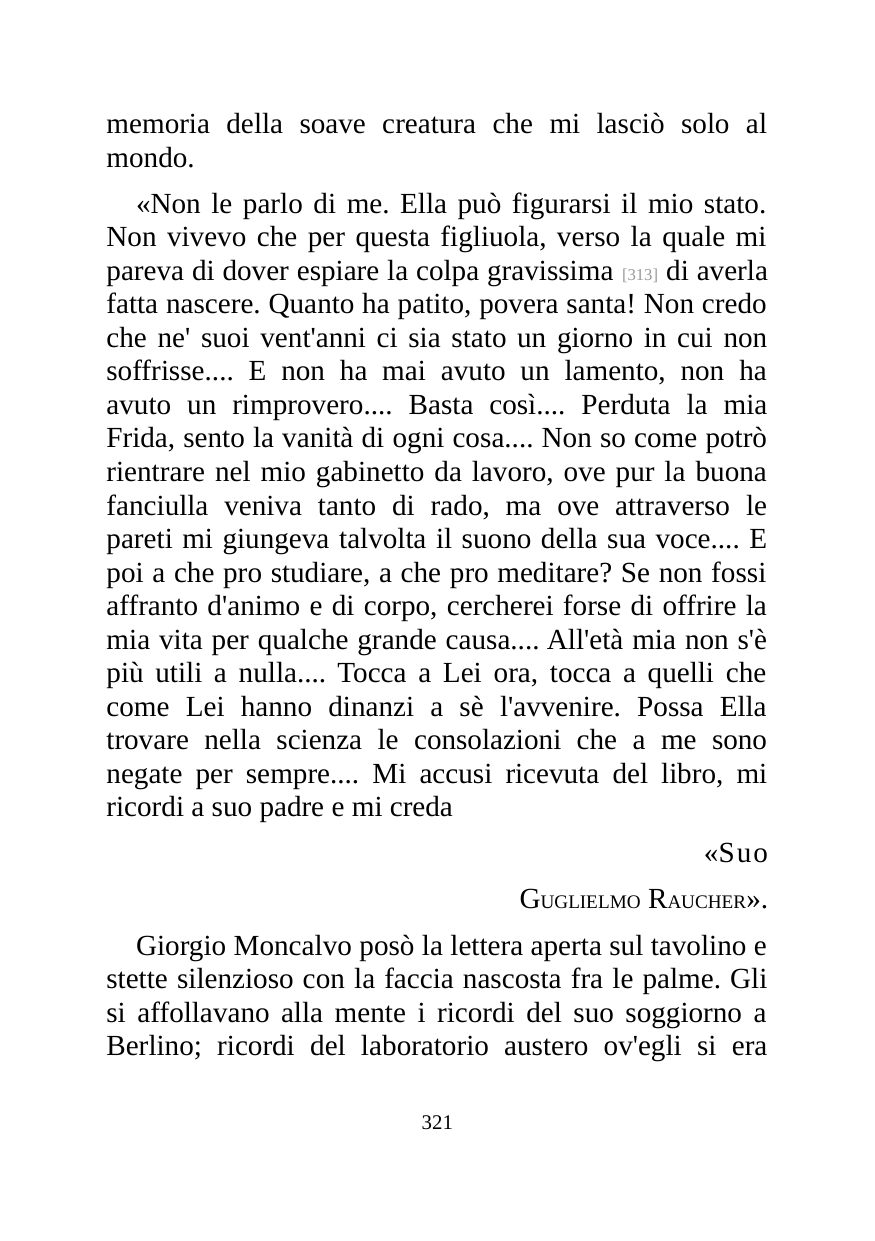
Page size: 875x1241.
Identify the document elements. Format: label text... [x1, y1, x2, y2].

text Guglielmo Raucher». [106, 882, 768, 915]
text «Non le parlo di me. Ella può figurarsi il mio stato. Non vivevo che per questa figliuola, verso la quale mi pareva di dover espiare la colpa gravissima [313] di averla fatta nascere. Quanto ha patito, povera santa! Non credo che ne' suoi vent'anni ci sia stato un giorno in cui non soffrisse.... E non ha mai avuto un lamento, non ha avuto un rimprovero.... Basta così.... Perduta la mia Frida, sento la vanità di ogni cosa.... Non so come potrò rientrare nel mio gabinetto da lavoro, ove pur la buona fanciulla veniva tanto di rado, ma ove attraverso le pareti mi giungeva talvolta il suono della sua voce.... E poi a che pro studiare, a che pro meditare? Se non fossi affranto d'animo e di corpo, cercherei forse di offrire la mia vita per qualche grande causa.... All'età mia non s'è più utili a nulla.... Tocca a Lei ora, tocca a quelli che come Lei hanno dinanzi a sè l'avvenire. Possa Ella trovare nella scienza le consolazioni che a me sono negate per sempre.... Mi accusi ricevuta del libro, mi ricordi a suo padre e mi creda [106, 186, 768, 823]
text Giorgio Moncalvo posò la lettera aperta sul tavolino e stette silenzioso con la faccia nascosta fra le palme. Gli si affollavano alla mente i ricordi del suo soggiorno a Berlino; ricordi del laboratorio austero ov'egli si era [106, 928, 768, 1062]
text memoria della soave creatura che mi lasciò solo al mondo. [106, 106, 768, 173]
text «Suo [106, 836, 768, 869]
